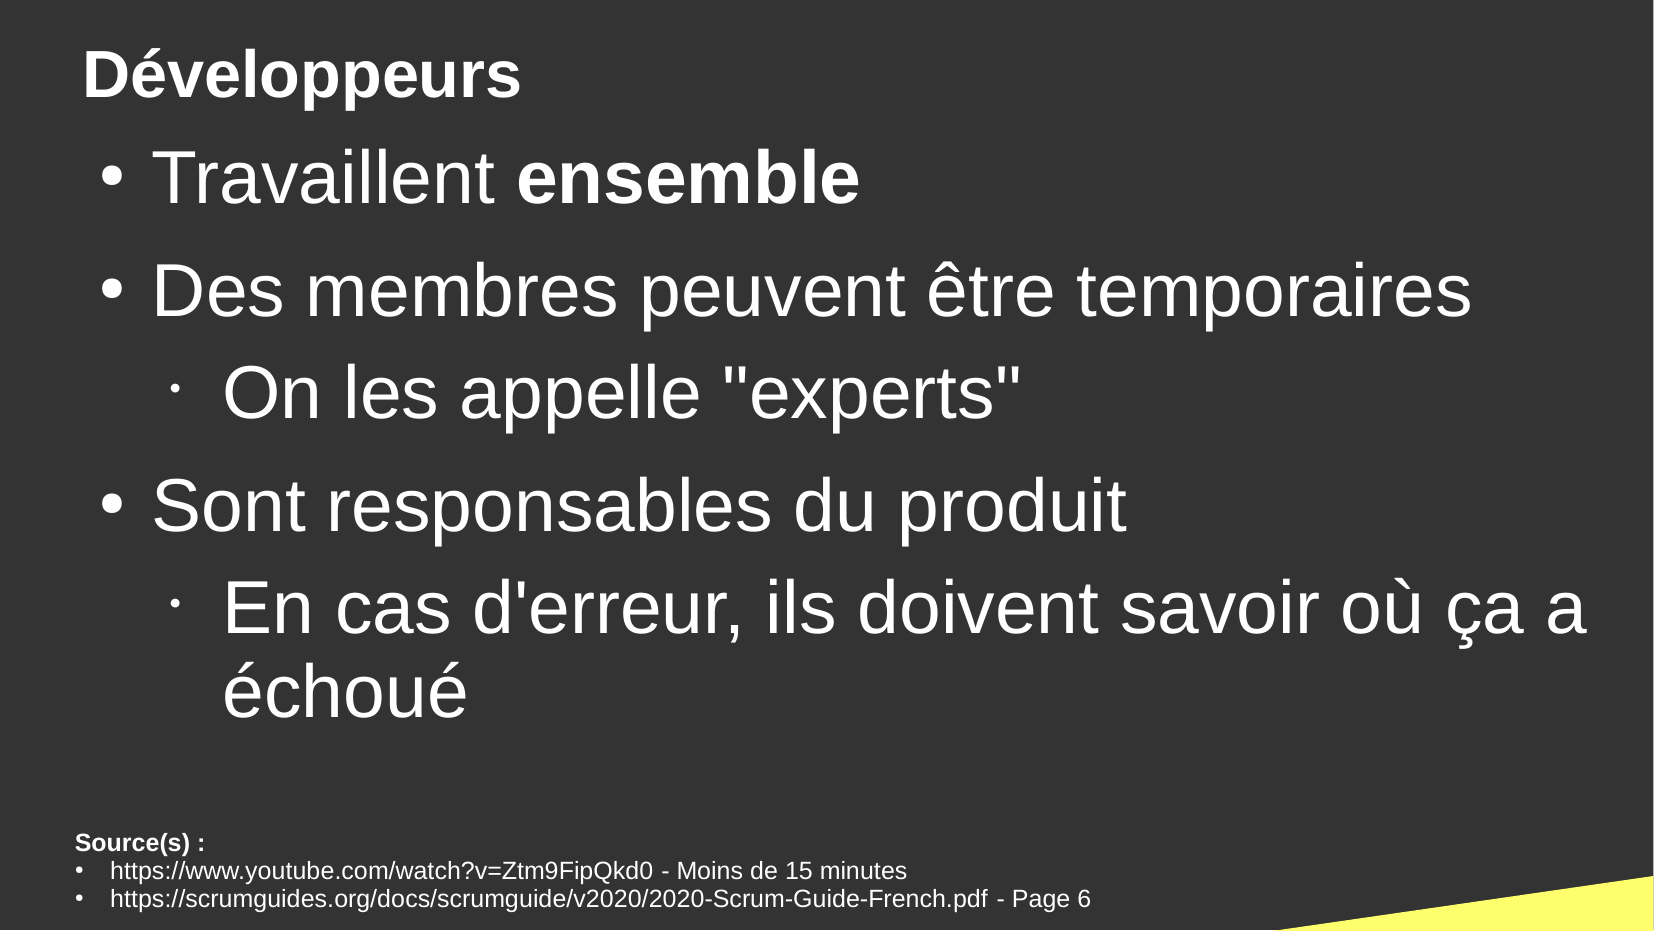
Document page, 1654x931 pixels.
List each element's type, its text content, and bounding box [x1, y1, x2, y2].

text_box Source(s) : https://www.youtube.com/watch?v=Ztm9FipQkd0 - Moins de 15 minutes https://scrumguides.org/docs/scrumguide/v2020/2020-Scrum-Guide-French.pdf - Page 6 [59, 821, 1546, 920]
list Travaillent ensemble Des membres peuvent être temporaires On les appelle "experts" Sont responsables du produit En cas d'erreur, ils doivent savoir où ça a échoué [80, 135, 1620, 777]
text_box [1272, 875, 1654, 931]
title Développeurs [82, 37, 1571, 122]
